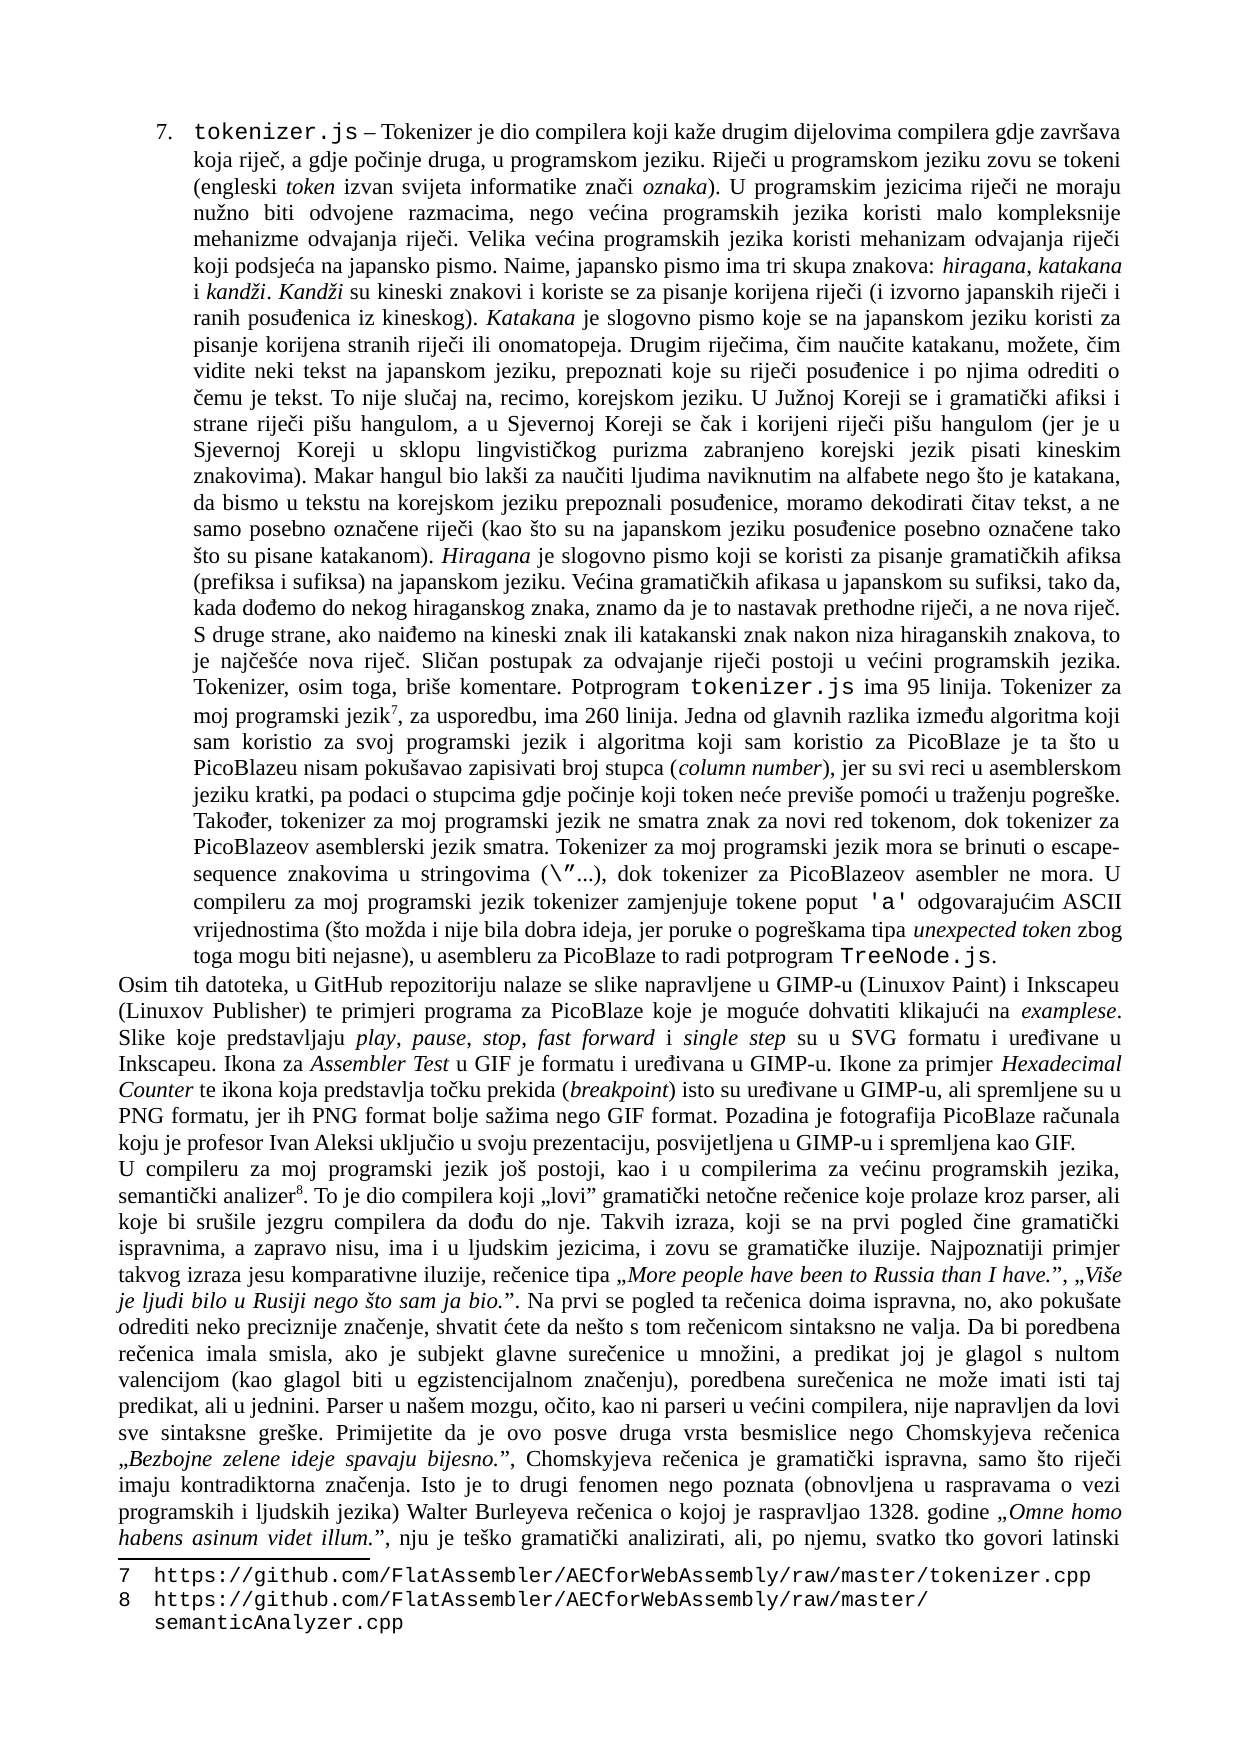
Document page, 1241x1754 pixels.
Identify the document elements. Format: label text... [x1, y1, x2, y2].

text https://github.com/FlatAssembler/AECforWebAssembly/raw/master/semanticAnalyzer.cpp [118, 1588, 1122, 1636]
text U compileru za moj programski jezik još postoji, kao i u compilerima za većinu programskih jezika, semantički analizer. To je dio compilera koji „lovi” gramatički netočne rečenice koje prolaze kroz parser, ali koje bi srušile jezgru compilera da dođu do nje. Takvih izraza, koji se na prvi pogled čine gramatički ispravnima, a zapravo nisu, ima i u ljudskim jezicima, i zovu se gramatičke iluzije. Najpoznatiji primjer takvog izraza jesu komparativne iluzije, rečenice tipa „More people have been to Russia than I have.”, „Više je ljudi bilo u Rusiji nego što sam ja bio.”. Na prvi se pogled ta rečenica doima ispravna, no, ako pokušate odrediti neko preciznije značenje, shvatit ćete da nešto s tom rečenicom sintaksno ne valja. Da bi poredbena rečenica imala smisla, ako je subjekt glavne surečenice u množini, a predikat joj je glagol s nultom valencijom (kao glagol biti u egzistencijalnom značenju), poredbena surečenica ne može imati isti taj predikat, ali u jednini. Parser u našem mozgu, očito, kao ni parseri u većini compilera, nije napravljen da lovi sve sintaksne greške. Primijetite da je ovo posve druga vrsta besmislice nego Chomskyjeva rečenica „Bezbojne zelene ideje spavaju bijesno.”, Chomskyjeva rečenica je gramatički ispravna, samo što riječi imaju kontradiktorna značenja. Isto je to drugi fenomen nego poznata (obnovljena u raspravama o vezi programskih i ljudskih jezika) Walter Burleyeva rečenica o kojoj je raspravljao 1328. godine „Omne homo habens asinum videt illum.”, nju je teško gramatički analizirati, ali, po njemu, svatko tko govori latinski [118, 1155, 1122, 1551]
list tokenizer.js – Tokenizer je dio compilera koji kaže drugim dijelovima compilera gdje završava koja riječ, a gdje počinje druga, u programskom jeziku. Riječi u programskom jeziku zovu se tokeni (engleski token izvan svijeta informatike znači oznaka). U programskim jezicima riječi ne moraju nužno biti odvojene razmacima, nego većina programskih jezika koristi malo kompleksnije mehanizme odvajanja riječi. Velika većina programskih jezika koristi mehanizam odvajanja riječi koji podsjeća na japansko pismo. Naime, japansko pismo ima tri skupa znakova: hiragana, katakana i kandži. Kandži su kineski znakovi i koriste se za pisanje korijena riječi (i izvorno japanskih riječi i ranih posuđenica iz kineskog). Katakana je slogovno pismo koje se na japanskom jeziku koristi za pisanje korijena stranih riječi ili onomatopeja. Drugim riječima, čim naučite katakanu, možete, čim vidite neki tekst na japanskom jeziku, prepoznati koje su riječi posuđenice i po njima odrediti o čemu je tekst. To nije slučaj na, recimo, korejskom jeziku. U Južnoj Koreji se i gramatički afiksi i strane riječi pišu hangulom, a u Sjevernoj Koreji se čak i korijeni riječi pišu hangulom (jer je u Sjevernoj Koreji u sklopu lingvističkog purizma zabranjeno korejski jezik pisati kineskim znakovima). Makar hangul bio lakši za naučiti ljudima naviknutim na alfabete nego što je katakana, da bismo u tekstu na korejskom jeziku prepoznali posuđenice, moramo dekodirati čitav tekst, a ne samo posebno označene riječi (kao što su na japanskom jeziku posuđenice posebno označene tako što su pisane katakanom). Hiragana je slogovno pismo koji se koristi za pisanje gramatičkih afiksa (prefiksa i sufiksa) na japanskom jeziku. Većina gramatičkih afikasa u japanskom su sufiksi, tako da, kada dođemo do nekog hiraganskog znaka, znamo da je to nastavak prethodne riječi, a ne nova riječ. S druge strane, ako naiđemo na kineski znak ili katakanski znak nakon niza hiraganskih znakova, to je najčešće nova riječ. Sličan postupak za odvajanje riječi postoji u većini programskih jezika. Tokenizer, osim toga, briše komentare. Potprogram tokenizer.js ima 95 linija. Tokenizer za moj programski jezik, za usporedbu, ima 260 linija. Jedna od glavnih razlika između algoritma koji sam koristio za svoj programski jezik i algoritma koji sam koristio za PicoBlaze je ta što u PicoBlazeu nisam pokušavao zapisivati broj stupca (column number), jer su svi reci u asemblerskom jeziku kratki, pa podaci o stupcima gdje počinje koji token neće previše pomoći u traženju pogreške. Također, tokenizer za moj programski jezik ne smatra znak za novi red tokenom, dok tokenizer za PicoBlazeov asemblerski jezik smatra. Tokenizer za moj programski jezik mora se brinuti o escape-sequence znakovima u stringovima (\”...), dok tokenizer za PicoBlazeov asembler ne mora. U compileru za moj programski jezik tokenizer zamjenjuje tokene poput 'a' odgovarajućim ASCII vrijednostima (što možda i nije bila dobra ideja, jer poruke o pogreškama tipa unexpected token zbog toga mogu biti nejasne), u asembleru za PicoBlaze to radi potprogram TreeNode.js. [156, 118, 1122, 971]
list https://github.com/FlatAssembler/AECforWebAssembly/raw/master/tokenizer.cpp [118, 1565, 1122, 1588]
text Osim tih datoteka, u GitHub repozitoriju nalaze se slike napravljene u GIMP-u (Linuxov Paint) i Inkscapeu (Linuxov Publisher) te primjeri programa za PicoBlaze koje je moguće dohvatiti klikajući na examplese. Slike koje predstavljaju play, pause, stop, fast forward i single step su u SVG formatu i uređivane u Inkscapeu. Ikona za Assembler Test u GIF je formatu i uređivana u GIMP-u. Ikone za primjer Hexadecimal Counter te ikona koja predstavlja točku prekida (breakpoint) isto su uređivane u GIMP-u, ali spremljene su u PNG formatu, jer ih PNG format bolje sažima nego GIF format. Pozadina je fotografija PicoBlaze računala koju je profesor Ivan Aleksi uključio u svoju prezentaciju, posvijetljena u GIMP-u i spremljena kao GIF. [118, 971, 1122, 1155]
